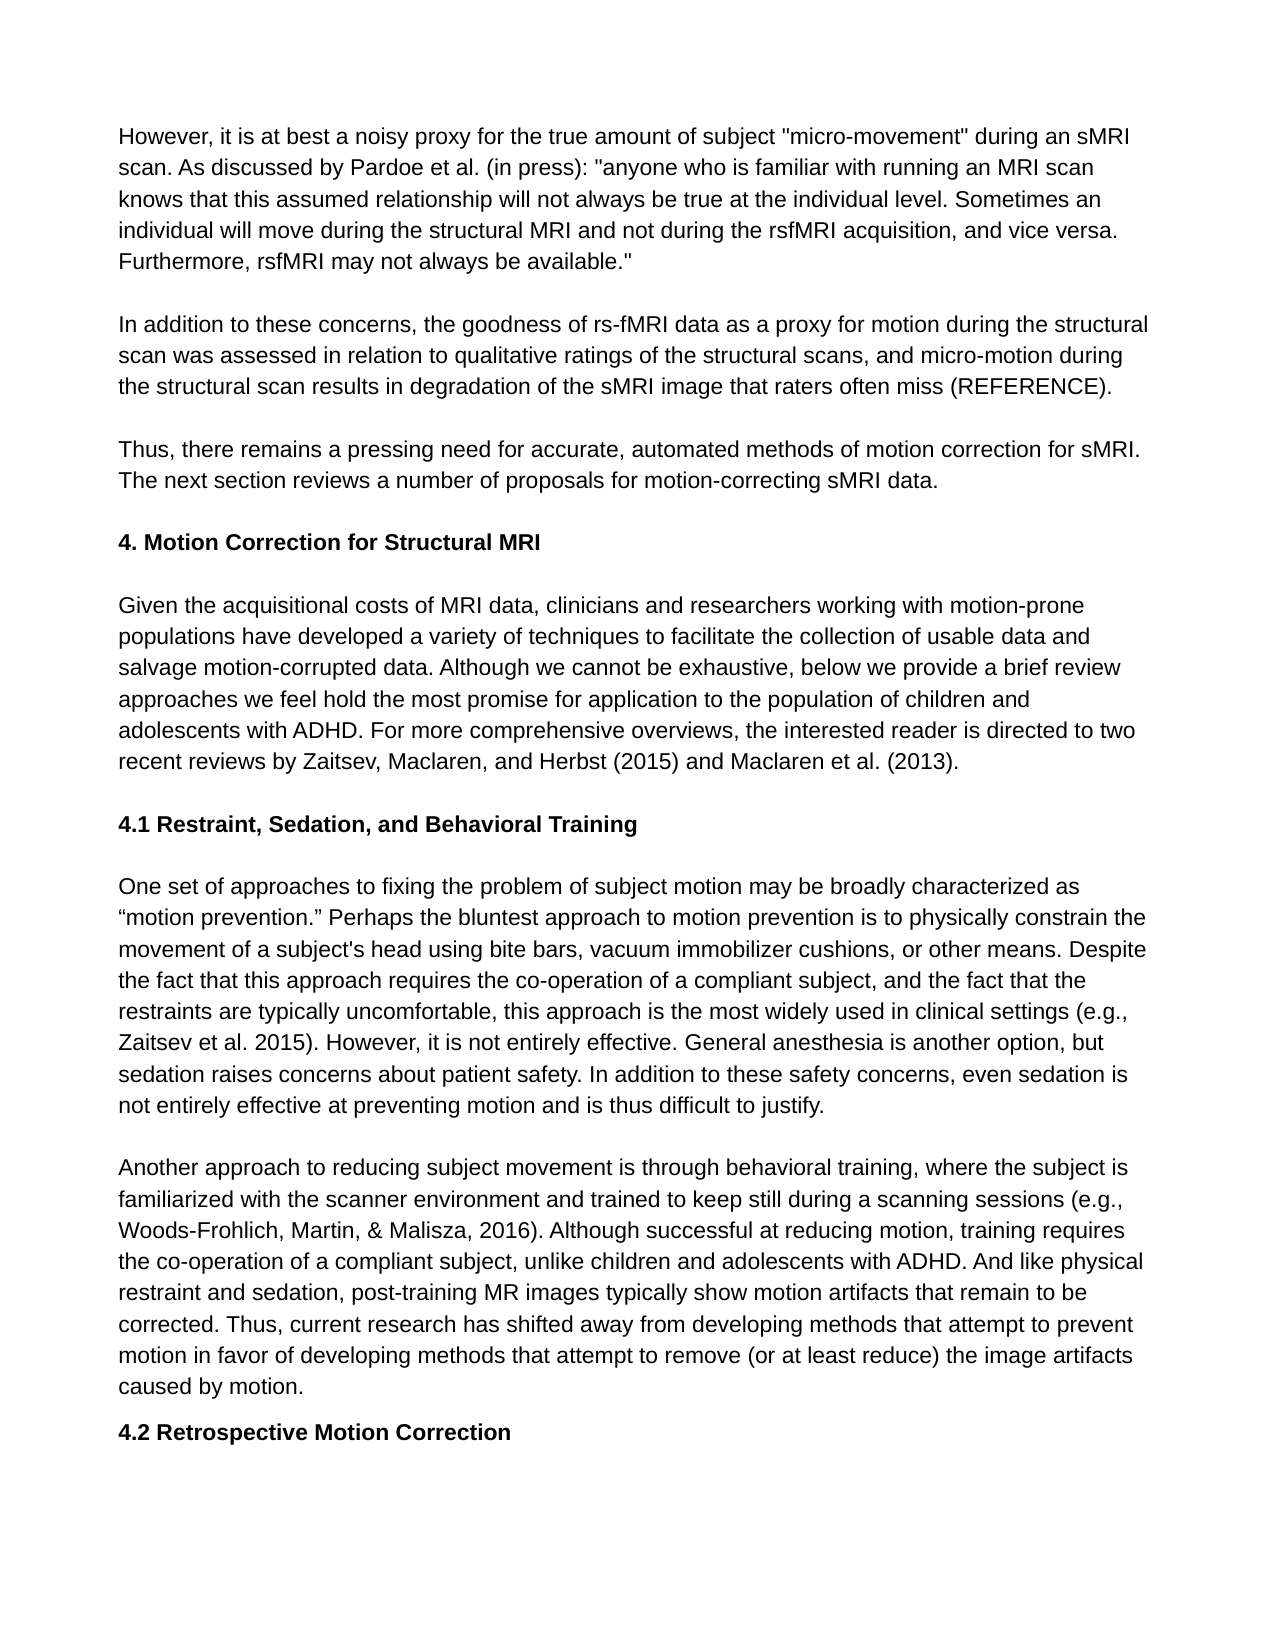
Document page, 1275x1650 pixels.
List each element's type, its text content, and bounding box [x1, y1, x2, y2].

text However, it is at best a noisy proxy for the true amount of subject "micro-movement" during an sMRI scan. As discussed by Pardoe et al. (in press): "anyone who is familiar with running an MRI scan knows that this assumed relationship will not always be true at the individual level. Sometimes an individual will move during the structural MRI and not during the rsfMRI acquisition, and vice versa. Furthermore, rsfMRI may not always be available." In addition to these concerns, the goodness of rs-fMRI data as a proxy for motion during the structural scan was assessed in relation to qualitative ratings of the structural scans, and micro-motion during the structural scan results in degradation of the sMRI image that raters often miss (REFERENCE). Thus, there remains a pressing need for accurate, automated methods of motion correction for sMRI. The next section reviews a number of proposals for motion-correcting sMRI data. 4. Motion Correction for Structural MRI Given the acquisitional costs of MRI data, clinicians and researchers working with motion-prone populations have developed a variety of techniques to facilitate the collection of usable data and salvage motion-corrupted data. Although we cannot be exhaustive, below we provide a brief review approaches we feel hold the most promise for application to the population of children and adolescents with ADHD. For more comprehensive overviews, the interested reader is directed to two recent reviews by Zaitsev, Maclaren, and Herbst (2015) and Maclaren et al. (2013). 4.1 Restraint, Sedation, and Behavioral Training One set of approaches to fixing the problem of subject motion may be broadly characterized as “motion prevention.” Perhaps the bluntest approach to motion prevention is to physically constrain the movement of a subject's head using bite bars, vacuum immobilizer cushions, or other means. Despite the fact that this approach requires the co-operation of a compliant subject, and the fact that the restraints are typically uncomfortable, this approach is the most widely used in clinical settings (e.g., Zaitsev et al. 2015). However, it is not entirely effective. General anesthesia is another option, but sedation raises concerns about patient safety. In addition to these safety concerns, even sedation is not entirely effective at preventing motion and is thus difficult to justify. Another approach to reducing subject movement is through behavioral training, where the subject is familiarized with the scanner environment and trained to keep still during a scanning sessions (e.g., Woods-Frohlich, Martin, & Malisza, 2016). Although successful at reducing motion, training requires the co-operation of a compliant subject, unlike children and adolescents with ADHD. And like physical restraint and sedation, post-training MR images typically show motion artifacts that remain to be corrected. Thus, current research has shifted away from developing methods that attempt to prevent motion in favor of developing methods that attempt to remove (or at least reduce) the image artifacts caused by motion. [118, 118, 1157, 1399]
text 4.2 Retrospective Motion Correction [118, 1414, 1157, 1445]
